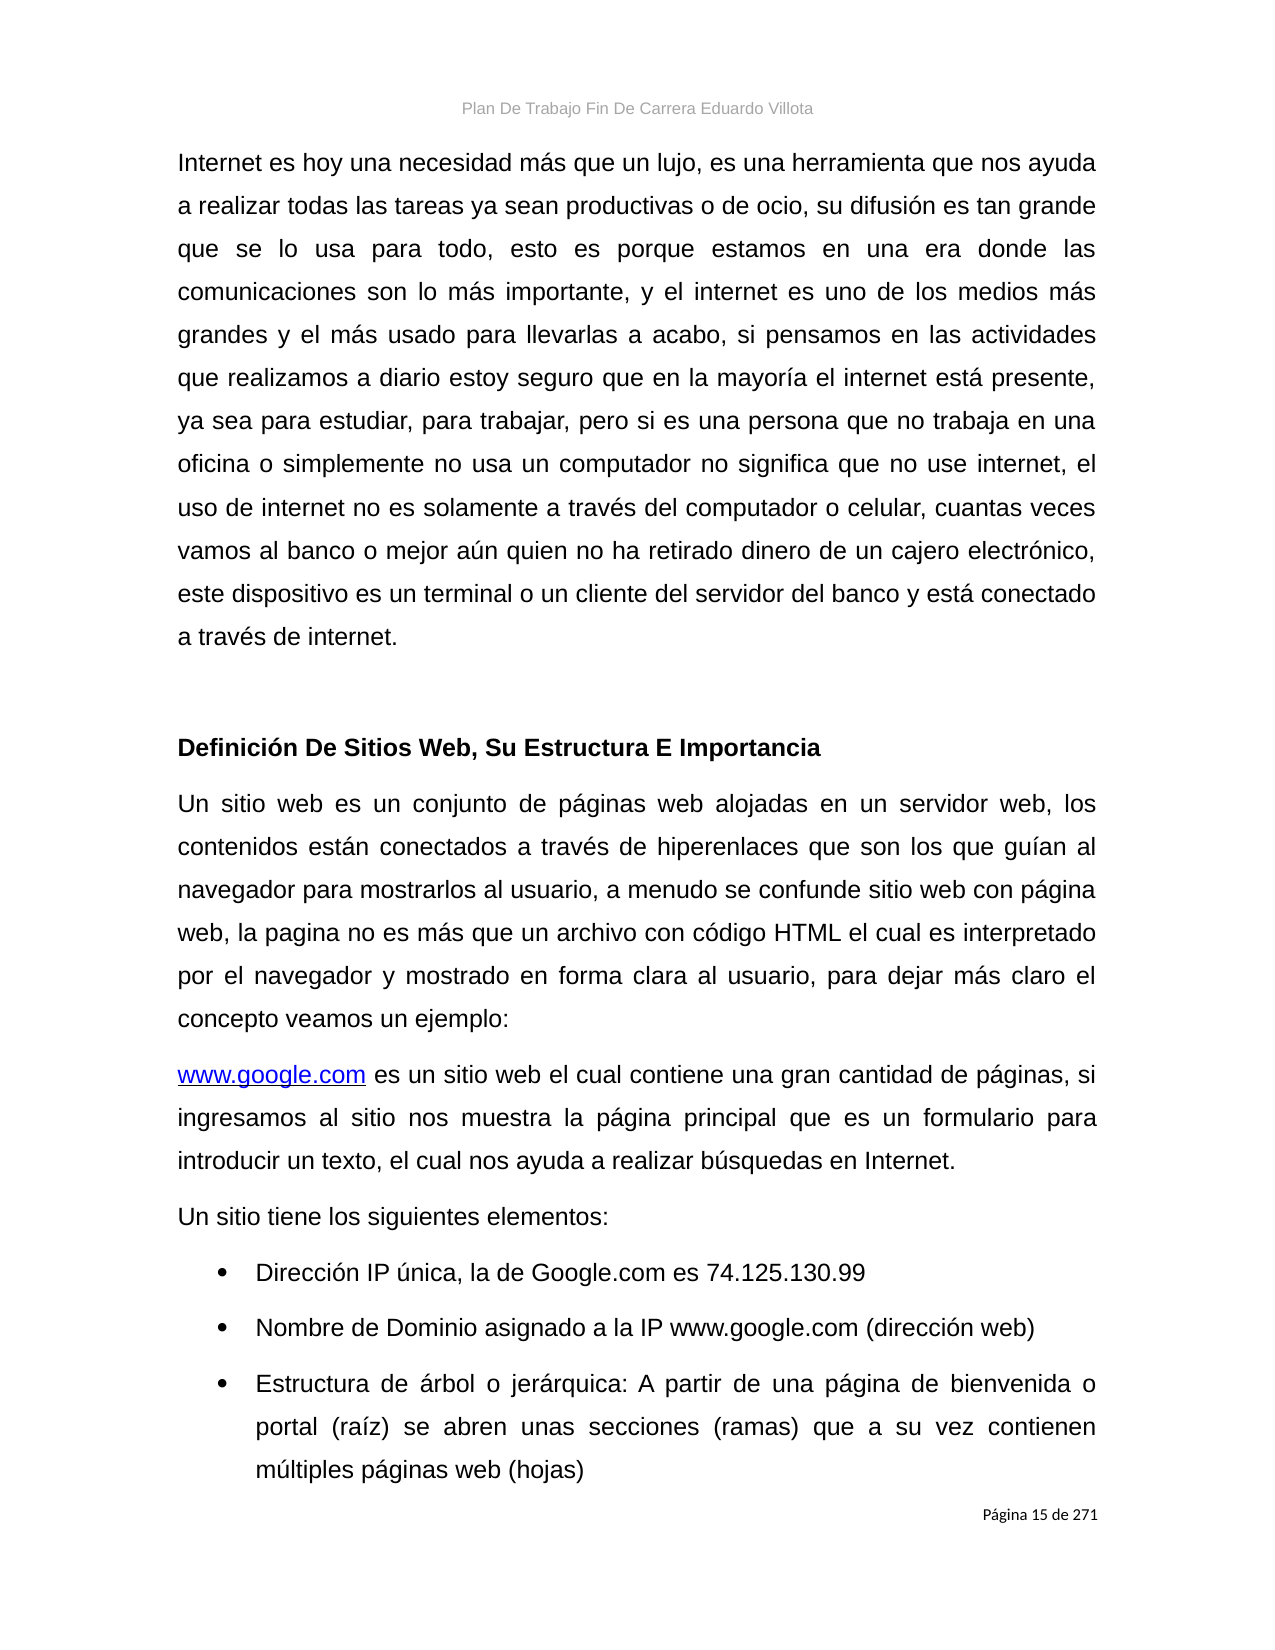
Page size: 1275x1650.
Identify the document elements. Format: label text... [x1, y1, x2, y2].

text Un sitio web es un conjunto de páginas web alojadas en un servidor web, los contenidos están conectados a través de hiperenlaces que son los que guían al navegador para mostrarlos al usuario, a menudo se confunde sitio web con página web, la pagina no es más que un archivo con código HTML el cual es interpretado por el navegador y mostrado en forma clara al usuario, para dejar más claro el concepto veamos un ejemplo: [177, 789, 1098, 1033]
list Dirección IP única, la de Google.com es 74.125.130.99 [218, 1258, 1098, 1286]
text Un sitio tiene los siguientes elementos: [177, 1202, 1098, 1231]
text Definición De Sitios Web, Su Estructura E Importancia [177, 733, 1098, 762]
list Estructura de árbol o jerárquica: A partir de una página de bienvenida o portal (raíz) se abren unas secciones (ramas) que a su vez contienen múltiples páginas web (hojas) [218, 1369, 1098, 1484]
text Internet es hoy una necesidad más que un lujo, es una herramienta que nos ayuda a realizar todas las tareas ya sean productivas o de ocio, su difusión es tan grande que se lo usa para todo, esto es porque estamos en una era donde las comunicaciones son lo más importante, y el internet es uno de los medios más grandes y el más usado para llevarlas a acabo, si pensamos en las actividades que realizamos a diario estoy seguro que en la mayoría el internet está presente, ya sea para estudiar, para trabajar, pero si es una persona que no trabaja en una oficina o simplemente no usa un computador no significa que no use internet, el uso de internet no es solamente a través del computador o celular, cuantas veces vamos al banco o mejor aún quien no ha retirado dinero de un cajero electrónico, este dispositivo es un terminal o un cliente del servidor del banco y está conectado a través de internet. [177, 148, 1098, 651]
list Nombre de Dominio asignado a la IP www.google.com (dirección web) [218, 1313, 1098, 1342]
text www.google.com es un sitio web el cual contiene una gran cantidad de páginas, si ingresamos al sitio nos muestra la página principal que es un formulario para introducir un texto, el cual nos ayuda a realizar búsquedas en Internet. [177, 1060, 1098, 1175]
